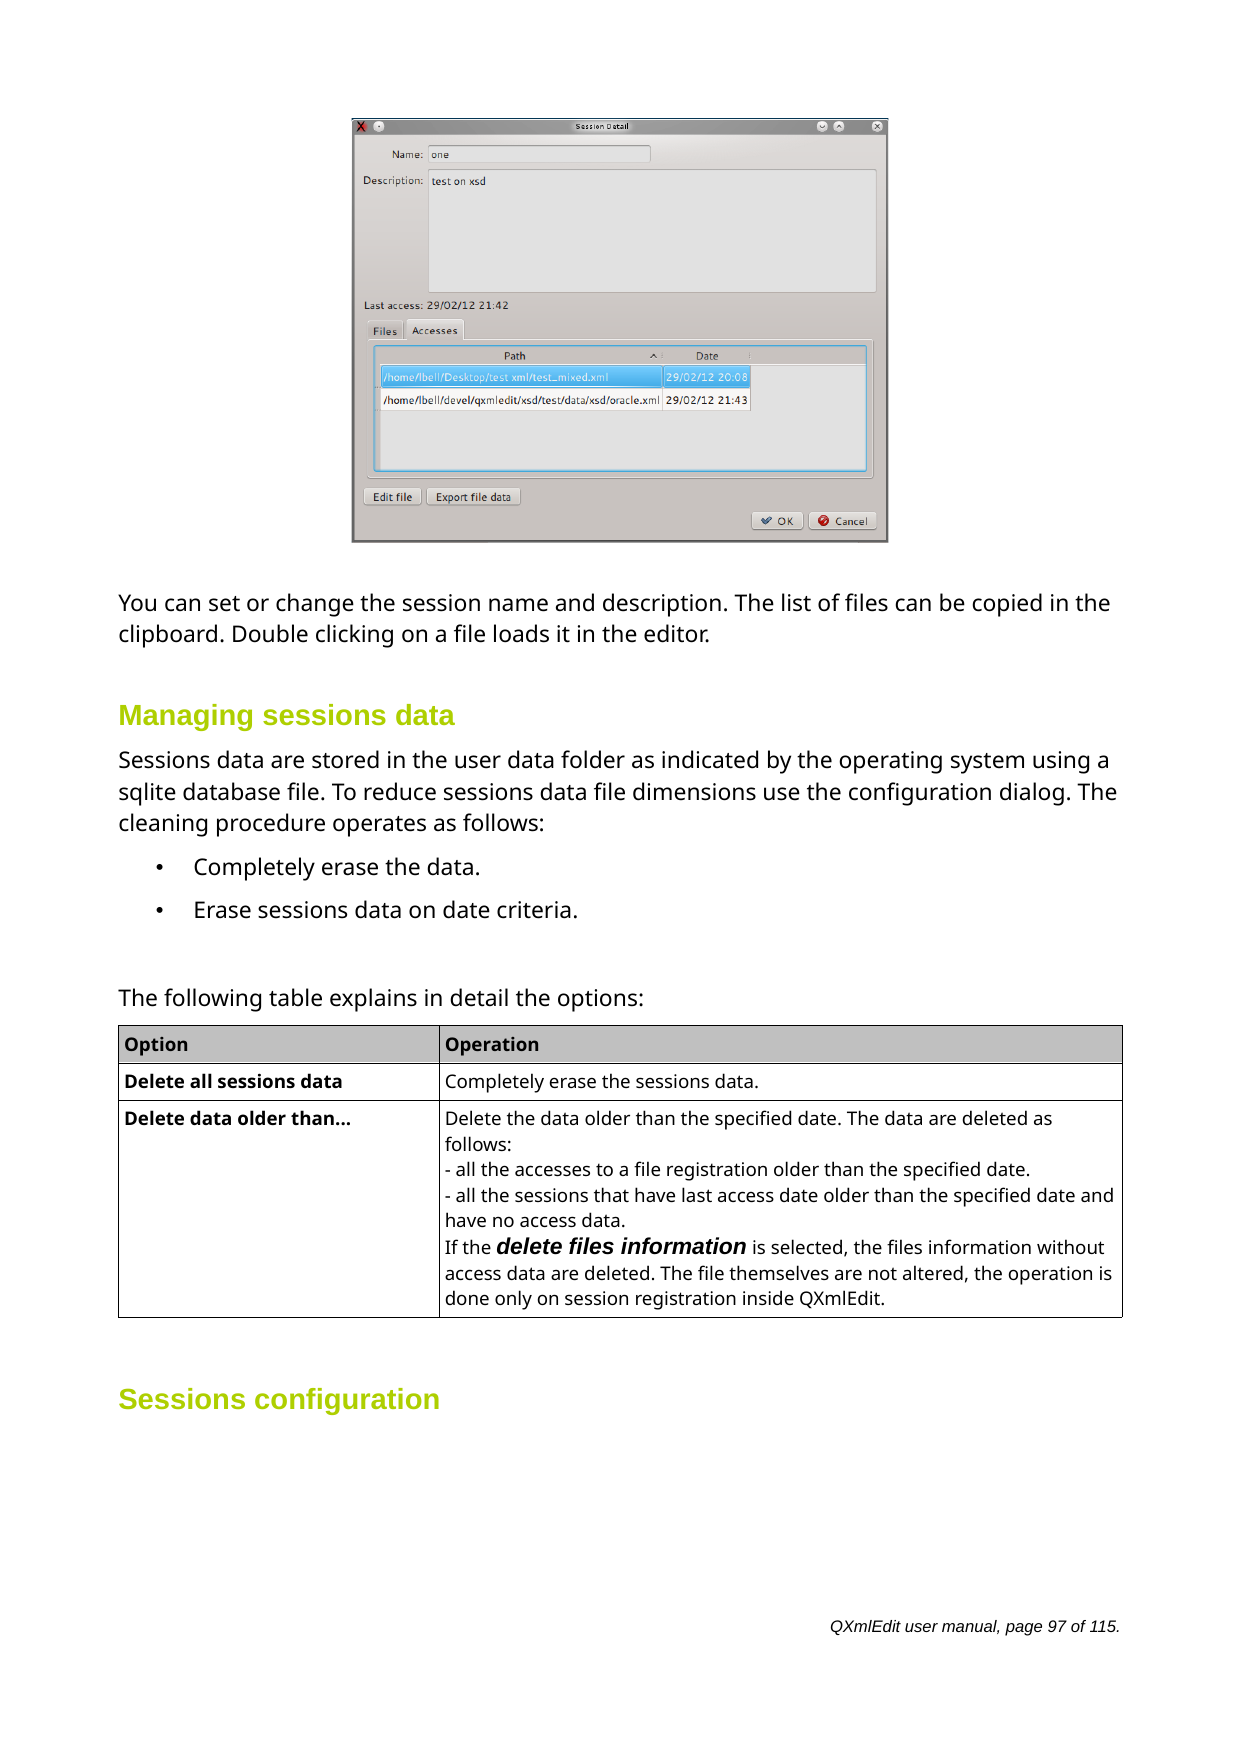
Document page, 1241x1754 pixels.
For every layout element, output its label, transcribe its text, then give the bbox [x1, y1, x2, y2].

text Sessions data are stored in the user data folder as indicated by the operating system using a sqlite database file. To reduce sessions data file dimensions use the configuration dialog. The cleaning procedure operates as follows: [118, 744, 1122, 838]
table_cell Completely erase the sessions data. [440, 1064, 1122, 1099]
table_cell Delete data older than... [119, 1101, 439, 1317]
table_cell Delete the data older than the specified date. The data are deleted as follows: - all the accesses to a file registration older than the specified date. - all the sessions that have last access date older than the specified date and have no access data. If the delete files information is selected, the files information without access data are deleted. The file themselves are not altered, the operation is done only on session registration inside QXmlEdit. [440, 1101, 1122, 1317]
list Erase sessions data on date criteria. [156, 894, 1122, 925]
table_header Operation [440, 1026, 1122, 1062]
table_header Option [119, 1026, 439, 1062]
subtitle Managing sessions data [118, 698, 1122, 732]
picture [351, 118, 889, 543]
text The following table explains in detail the options: [118, 982, 1122, 1013]
text You can set or change the session name and description. The list of files can be copied in the clipboard. Double clicking on a file loads it in the editor. [118, 587, 1122, 649]
list Completely erase the data. [156, 850, 1122, 882]
subtitle Sessions configuration [118, 1382, 1122, 1416]
table_cell Delete all sessions data [119, 1064, 439, 1099]
